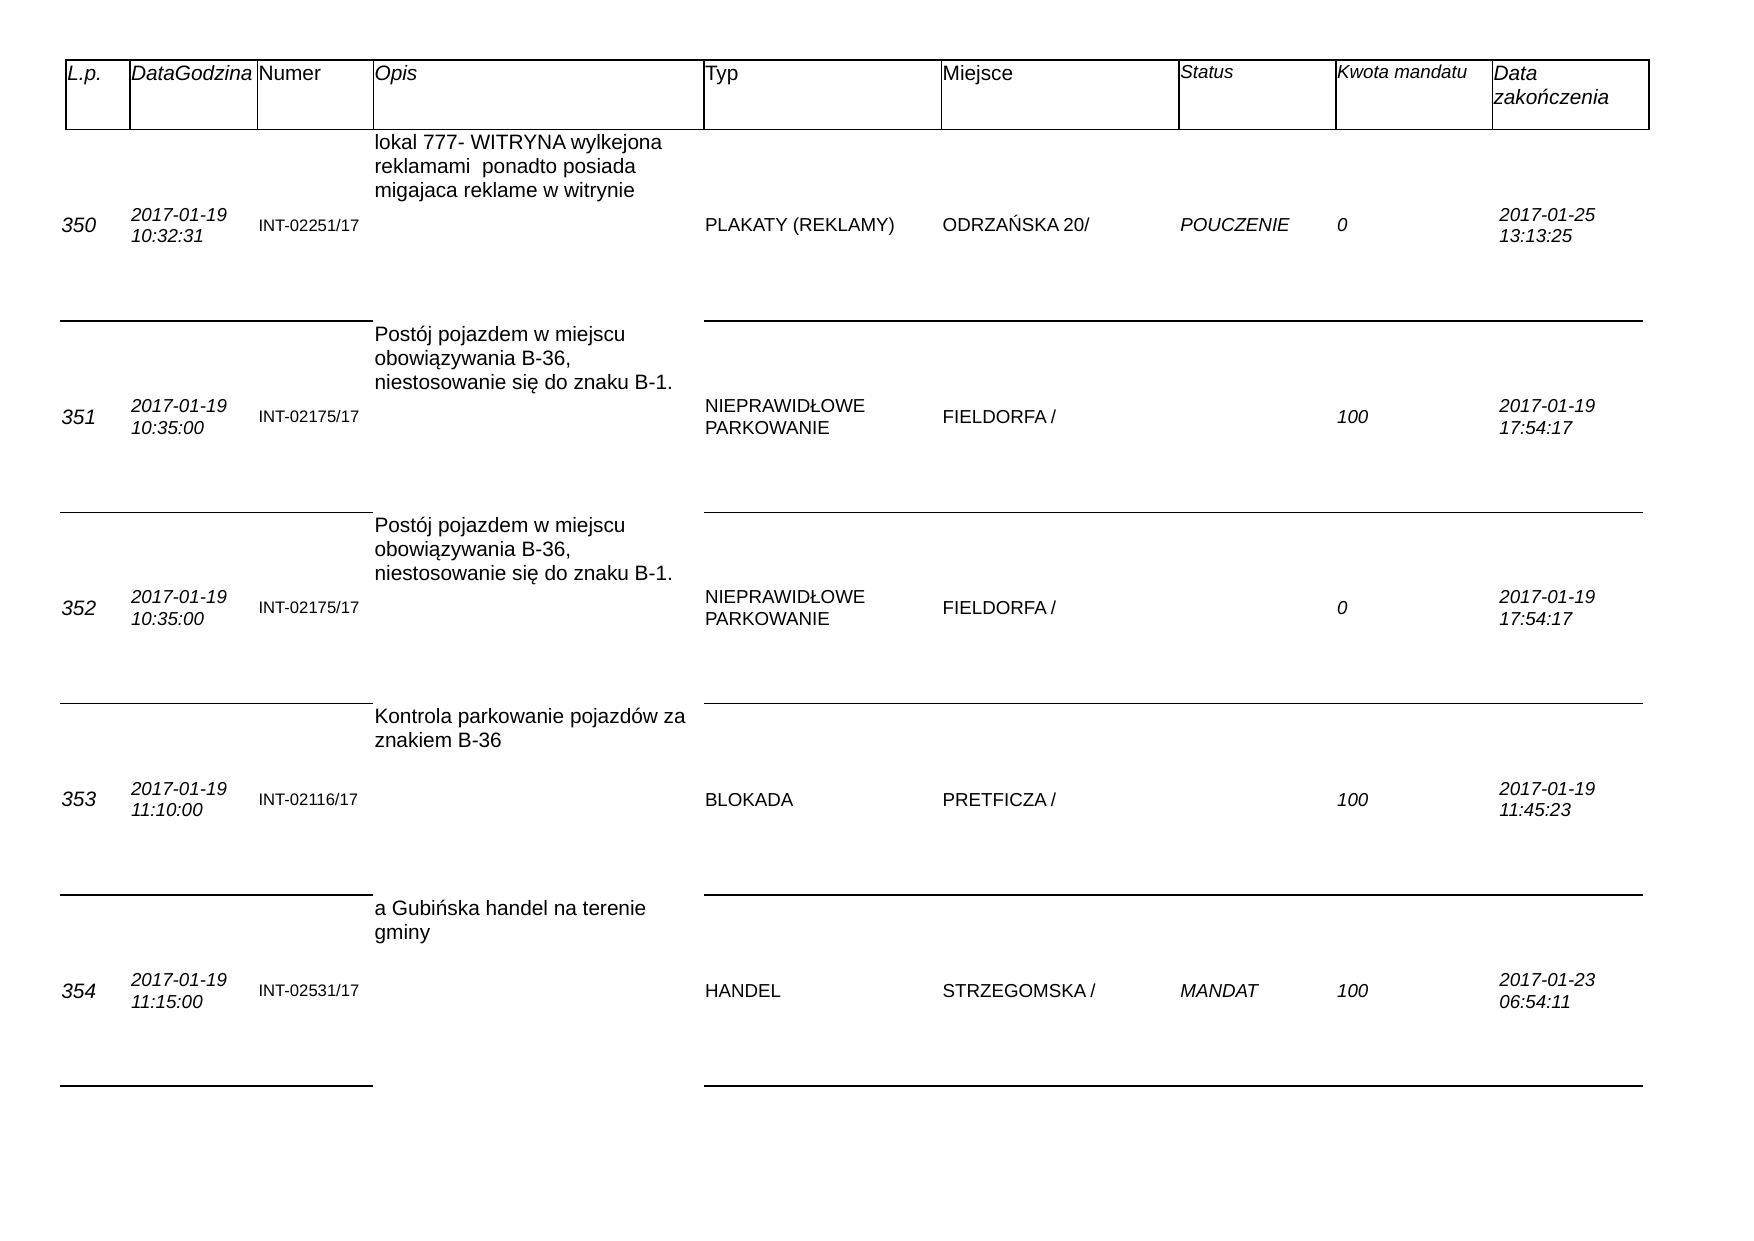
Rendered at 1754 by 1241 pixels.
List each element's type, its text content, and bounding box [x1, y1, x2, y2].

table_cell Postój pojazdem w miejscu obowiązywania B-36, niestosowanie się do znaku B-1. [373, 511, 704, 703]
table_cell ODRZAŃSKA 20/ [941, 130, 1179, 320]
table_cell PRETFICZA / [941, 704, 1179, 894]
table_cell INT-02175/17 [257, 322, 373, 511]
table_cell BLOKADA [704, 704, 941, 894]
table_cell 100 [1336, 322, 1498, 511]
table_cell a Gubińska handel na terenie gminy [373, 894, 704, 1085]
table_cell [1179, 322, 1336, 511]
table_cell 2017-01-19 10:35:00 [130, 513, 257, 703]
table_header Miejsce [942, 61, 1178, 129]
table_cell 2017-01-19 17:54:17 [1498, 322, 1643, 511]
table_header Opis [374, 61, 703, 129]
table_cell HANDEL [704, 896, 941, 1085]
table_cell [1643, 703, 1649, 894]
table_cell 351 [60, 322, 130, 511]
table_cell 2017-01-25 13:13:25 [1498, 130, 1643, 320]
table_cell POUCZENIE [1179, 130, 1336, 320]
table_cell INT-02531/17 [257, 896, 373, 1085]
table_header [60, 59, 65, 129]
table_header Numer [258, 61, 373, 129]
table_cell MANDAT [1179, 896, 1336, 1085]
table_header Status [1180, 61, 1335, 129]
table_cell NIEPRAWIDŁOWE PARKOWANIE [704, 513, 941, 703]
table_cell 2017-01-19 17:54:17 [1498, 513, 1643, 703]
table_cell [1643, 511, 1649, 703]
table_header Data zakończenia [1493, 61, 1648, 129]
table_cell 350 [60, 129, 130, 320]
table_header Kwota mandatu [1337, 61, 1492, 129]
table_cell INT-02251/17 [257, 130, 373, 320]
table_cell 2017-01-23 06:54:11 [1498, 896, 1643, 1085]
table_cell 354 [60, 896, 130, 1085]
table_cell INT-02116/17 [257, 704, 373, 894]
table_cell Postój pojazdem w miejscu obowiązywania B-36, niestosowanie się do znaku B-1. [373, 320, 704, 511]
table_cell NIEPRAWIDŁOWE PARKOWANIE [704, 322, 941, 511]
table_cell 100 [1336, 704, 1498, 894]
table_cell [1643, 130, 1649, 320]
table_cell 2017-01-19 11:15:00 [130, 896, 257, 1085]
table_cell 0 [1336, 513, 1498, 703]
table_header Typ [705, 61, 941, 129]
table_cell INT-02175/17 [257, 513, 373, 703]
table_cell 2017-01-19 10:32:31 [130, 130, 257, 320]
table_cell 353 [60, 704, 130, 894]
table_cell PLAKATY (REKLAMY) [704, 130, 941, 320]
table_cell 2017-01-19 11:45:23 [1498, 704, 1643, 894]
table_cell [1643, 320, 1649, 511]
table_cell [1179, 513, 1336, 703]
table_cell 352 [60, 513, 130, 703]
table_cell Kontrola parkowanie pojazdów za znakiem B-36 [373, 703, 704, 894]
table_header L.p. [67, 61, 129, 129]
table_cell lokal 777- WITRYNA wylkejona reklamami ponadto posiada migajaca reklame w witrynie [373, 130, 704, 320]
table_cell STRZEGOMSKA / [941, 896, 1179, 1085]
table_cell FIELDORFA / [941, 513, 1179, 703]
table_cell [1179, 704, 1336, 894]
table_cell 2017-01-19 10:35:00 [130, 322, 257, 511]
table_cell 100 [1336, 896, 1498, 1085]
table_cell 0 [1336, 130, 1498, 320]
table_cell 2017-01-19 11:10:00 [130, 704, 257, 894]
table_cell [1643, 894, 1649, 1085]
table_header DataGodzina [131, 61, 257, 129]
table_cell FIELDORFA / [941, 322, 1179, 511]
